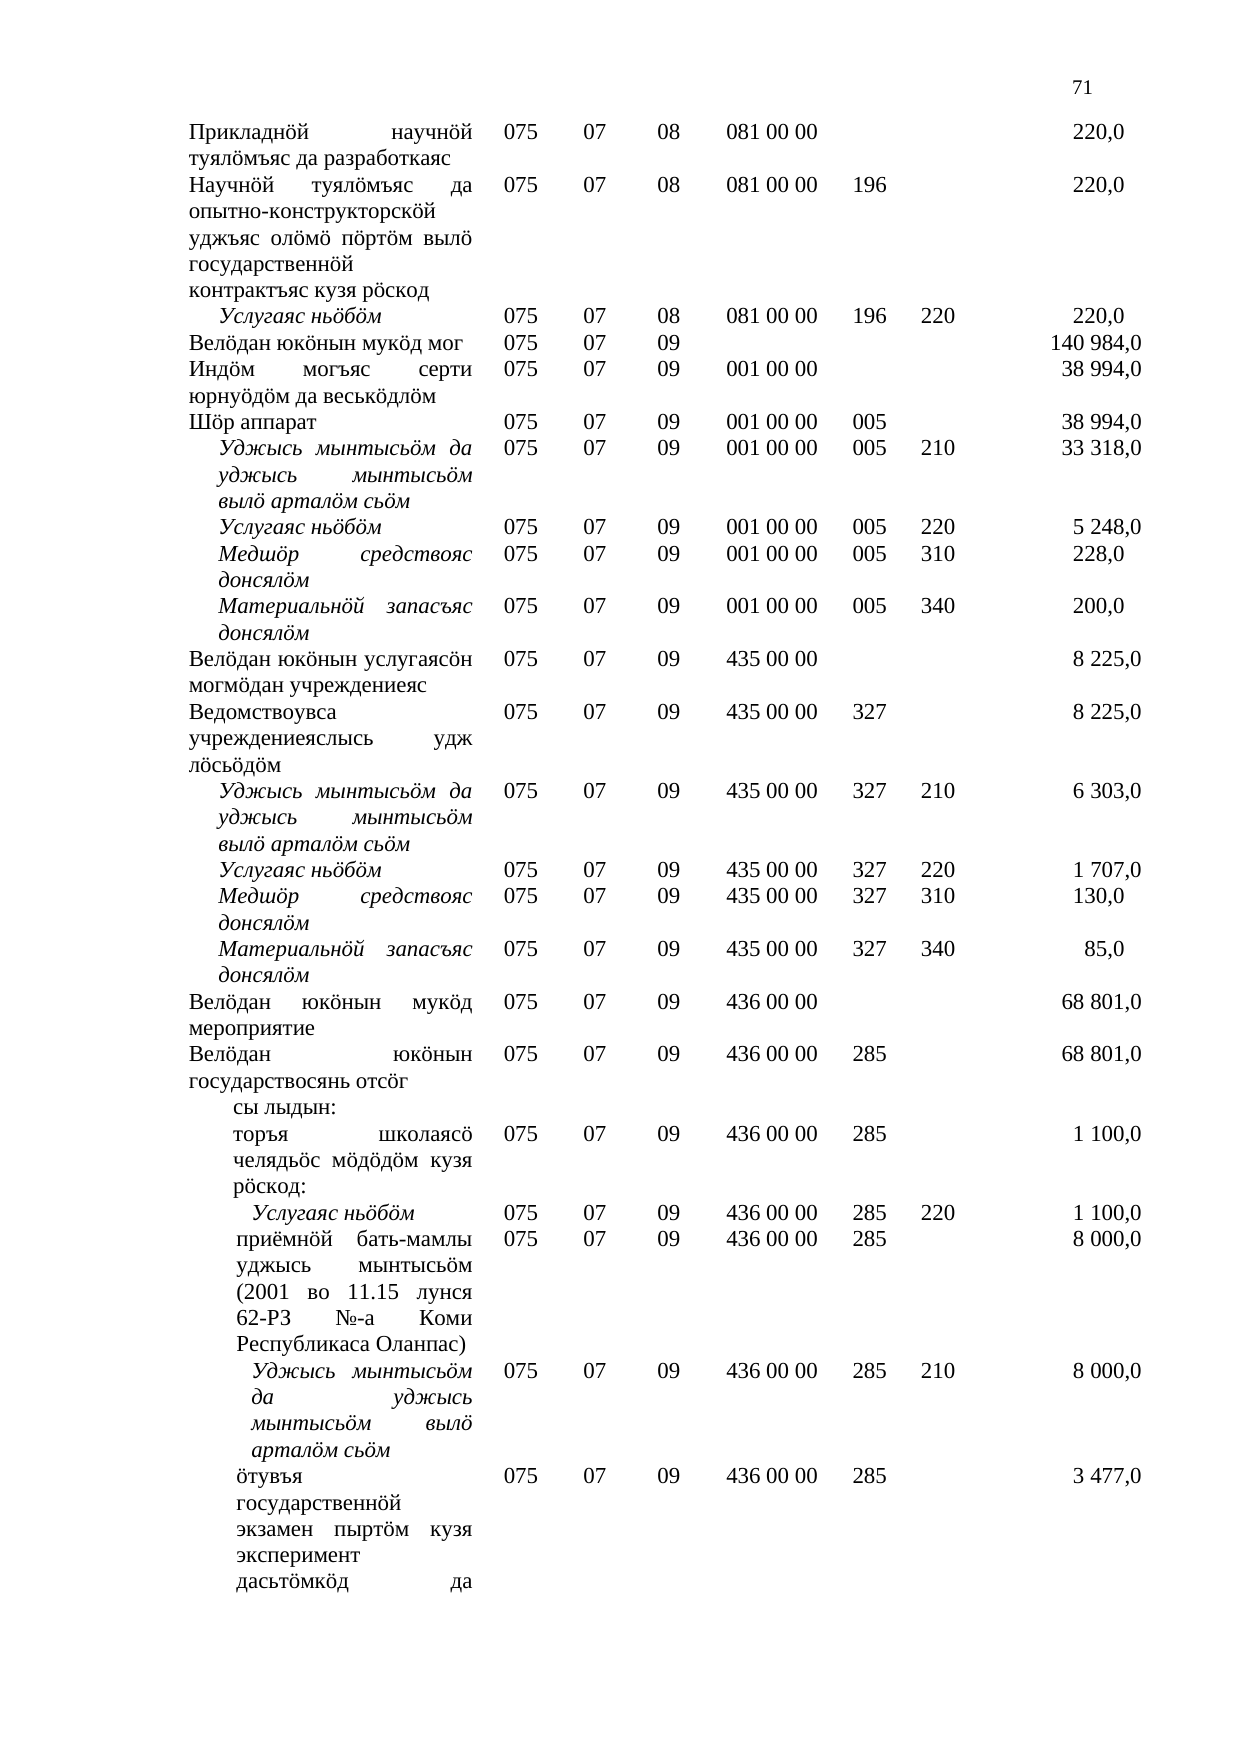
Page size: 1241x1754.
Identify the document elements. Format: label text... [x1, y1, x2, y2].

table_cell Шöр аппарат [177, 408, 484, 434]
table_cell 075 [484, 1357, 558, 1462]
table_cell 220 [901, 303, 974, 329]
table_cell 5 248,0 [975, 514, 1153, 540]
table_cell 09 [631, 856, 705, 882]
table_cell Ведомствоувса учреждениеяслысь удж лöсьöдöм [177, 698, 484, 777]
table_cell 196 [838, 171, 901, 303]
table_cell 220 [901, 1199, 974, 1225]
table_cell приёмнöй бать-мамлы уджысь мынтысьöм (2001 во 11.15 лунся 62-РЗ №-а Коми Республикаса Оланпас) [177, 1225, 484, 1357]
table_cell 285 [838, 1462, 901, 1594]
table_cell 196 [838, 303, 901, 329]
table_cell 6 303,0 [975, 777, 1153, 856]
table_cell 001 00 00 [705, 434, 838, 513]
table_cell 075 [484, 1120, 558, 1199]
table_cell 1 100,0 [975, 1199, 1153, 1225]
table_cell [838, 645, 901, 698]
table_cell 07 [558, 1120, 631, 1199]
table_cell 09 [631, 434, 705, 513]
table_cell Велöдан юкöнын мукöд мероприятие [177, 988, 484, 1041]
table_cell 07 [558, 408, 631, 434]
table_cell 075 [484, 303, 558, 329]
table_cell 09 [631, 1462, 705, 1594]
table_cell 436 00 00 [705, 1357, 838, 1462]
table_cell 1 707,0 [975, 856, 1153, 882]
table_cell 09 [631, 988, 705, 1041]
table_cell 07 [558, 118, 631, 171]
table_cell Услугаяс ньöбöм [177, 303, 484, 329]
table_cell 005 [838, 540, 901, 592]
table_cell 081 00 00 [705, 171, 838, 303]
table_cell 075 [484, 645, 558, 698]
table_cell 001 00 00 [705, 408, 838, 434]
table_cell [705, 1093, 838, 1119]
table_cell 09 [631, 329, 705, 355]
table_cell 09 [631, 1041, 705, 1093]
table_cell 075 [484, 988, 558, 1041]
table_cell [838, 118, 901, 171]
table_cell Услугаяс ньöбöм [177, 1199, 484, 1225]
table_cell 327 [838, 883, 901, 935]
table_cell [838, 1093, 901, 1119]
table_cell Уджысь мынтысьöм да уджысь мынтысьöм вылö арталöм сьöм [177, 434, 484, 513]
table_cell 68 801,0 [975, 988, 1153, 1041]
table_cell 07 [558, 856, 631, 882]
table_cell 005 [838, 434, 901, 513]
table_cell сы лыдын: [177, 1093, 484, 1119]
table_cell 210 [901, 1357, 974, 1462]
table_cell Услугаяс ньöбöм [177, 514, 484, 540]
table_cell 005 [838, 514, 901, 540]
table_cell 001 00 00 [705, 514, 838, 540]
table_cell 85,0 [975, 935, 1153, 988]
table_cell 07 [558, 883, 631, 935]
table_cell 200,0 [975, 593, 1153, 645]
table_cell 285 [838, 1199, 901, 1225]
table_cell 08 [631, 171, 705, 303]
table_cell [901, 1120, 974, 1199]
table_cell 075 [484, 698, 558, 777]
table_cell 68 801,0 [975, 1041, 1153, 1093]
table_cell 075 [484, 329, 558, 355]
table_cell 09 [631, 540, 705, 592]
table_cell 435 00 00 [705, 935, 838, 988]
table_cell 07 [558, 514, 631, 540]
table_cell 075 [484, 355, 558, 408]
table_cell 001 00 00 [705, 540, 838, 592]
table_cell 07 [558, 645, 631, 698]
table_cell 8 225,0 [975, 645, 1153, 698]
table_cell 327 [838, 935, 901, 988]
table_cell 09 [631, 1357, 705, 1462]
table_cell 09 [631, 593, 705, 645]
table_cell 220 [901, 514, 974, 540]
table_cell 08 [631, 118, 705, 171]
table_cell 075 [484, 883, 558, 935]
table_cell [838, 355, 901, 408]
table_cell [901, 645, 974, 698]
table_cell [484, 1093, 558, 1119]
table_cell [631, 1093, 705, 1119]
table_cell 436 00 00 [705, 1462, 838, 1594]
table_cell 075 [484, 171, 558, 303]
table_cell [705, 329, 838, 355]
table_cell Прикладнöй научнöй туялöмъяс да разработкаяс [177, 118, 484, 171]
table_cell 081 00 00 [705, 118, 838, 171]
table_cell 075 [484, 1041, 558, 1093]
table_cell [901, 171, 974, 303]
table_cell Медшöр средствояс донсялöм [177, 540, 484, 592]
table_cell [901, 408, 974, 434]
table_cell 1 100,0 [975, 1120, 1153, 1199]
table_cell 07 [558, 698, 631, 777]
table_cell 081 00 00 [705, 303, 838, 329]
table_cell 310 [901, 883, 974, 935]
table_cell 435 00 00 [705, 883, 838, 935]
table_cell 435 00 00 [705, 856, 838, 882]
table_cell 09 [631, 698, 705, 777]
table_cell 075 [484, 1199, 558, 1225]
table_cell 09 [631, 408, 705, 434]
table_cell 09 [631, 355, 705, 408]
table_cell 285 [838, 1225, 901, 1357]
table_cell 005 [838, 593, 901, 645]
table_cell 436 00 00 [705, 988, 838, 1041]
table_cell [901, 698, 974, 777]
table_cell 001 00 00 [705, 593, 838, 645]
table_cell Велöдан юкöнын услугаясöн могмöдан учреждениеяс [177, 645, 484, 698]
table_cell 075 [484, 434, 558, 513]
table_cell Индöм могъяс серти юрнуöдöм да веськöдлöм [177, 355, 484, 408]
table_cell 8 000,0 [975, 1357, 1153, 1462]
table_cell [901, 1093, 974, 1119]
table_cell Велöдан юкöнын мукöд мог [177, 329, 484, 355]
table_cell 130,0 [975, 883, 1153, 935]
table_cell 310 [901, 540, 974, 592]
table_cell 075 [484, 118, 558, 171]
table_cell Материальнöй запасъяс донсялöм [177, 935, 484, 988]
table_cell 220,0 [975, 303, 1153, 329]
table_cell 140 984,0 [975, 329, 1153, 355]
table_cell 075 [484, 540, 558, 592]
table_cell Велöдан юкöнын государствосянь отсöг [177, 1041, 484, 1093]
table_cell 435 00 00 [705, 777, 838, 856]
table_cell 07 [558, 434, 631, 513]
table_cell 07 [558, 935, 631, 988]
table_cell 07 [558, 303, 631, 329]
table_cell 220 [901, 856, 974, 882]
table_cell 3 477,0 [975, 1462, 1153, 1594]
table_cell Услугаяс ньöбöм [177, 856, 484, 882]
table_cell [558, 1093, 631, 1119]
table_cell 220,0 [975, 171, 1153, 303]
table_cell [901, 988, 974, 1041]
table_cell 327 [838, 856, 901, 882]
table_cell 228,0 [975, 540, 1153, 592]
table_cell 436 00 00 [705, 1041, 838, 1093]
table_cell 07 [558, 1462, 631, 1594]
table_cell 08 [631, 303, 705, 329]
table_cell 07 [558, 1225, 631, 1357]
table_cell [901, 355, 974, 408]
table_cell 075 [484, 593, 558, 645]
table_cell 07 [558, 593, 631, 645]
table_cell 075 [484, 514, 558, 540]
table_cell 436 00 00 [705, 1199, 838, 1225]
table_cell 220,0 [975, 118, 1153, 171]
table_cell 38 994,0 [975, 355, 1153, 408]
table_cell 07 [558, 1041, 631, 1093]
table_cell 09 [631, 514, 705, 540]
table_cell 327 [838, 698, 901, 777]
table_cell 07 [558, 171, 631, 303]
table_cell 07 [558, 1199, 631, 1225]
table_cell 340 [901, 593, 974, 645]
table_cell 340 [901, 935, 974, 988]
table_cell 075 [484, 1462, 558, 1594]
table_cell 07 [558, 329, 631, 355]
table_cell 210 [901, 434, 974, 513]
table_cell 436 00 00 [705, 1120, 838, 1199]
table_cell 435 00 00 [705, 645, 838, 698]
table_cell 8 000,0 [975, 1225, 1153, 1357]
table_cell 285 [838, 1041, 901, 1093]
table_cell 07 [558, 540, 631, 592]
table_cell 07 [558, 777, 631, 856]
table_cell 07 [558, 1357, 631, 1462]
table_cell öтувъя государственнöй экзамен пыртöм кузя эксперимент дасьтöмкöд да [177, 1462, 484, 1594]
table_cell 09 [631, 777, 705, 856]
table_cell Уджысь мынтысьöм да уджысь мынтысьöм вылö арталöм сьöм [177, 777, 484, 856]
table_cell 09 [631, 883, 705, 935]
table_cell 33 318,0 [975, 434, 1153, 513]
table_cell Медшöр средствояс донсялöм [177, 883, 484, 935]
table_cell торъя школаясö челядьöс мöдöдöм кузя рöскод: [177, 1120, 484, 1199]
table_cell [901, 329, 974, 355]
table_cell [838, 988, 901, 1041]
table_cell [975, 1093, 1153, 1119]
table_cell [901, 1462, 974, 1594]
table_cell [901, 1225, 974, 1357]
table_cell 075 [484, 935, 558, 988]
table_cell 09 [631, 1225, 705, 1357]
table_cell 09 [631, 1199, 705, 1225]
table_cell 436 00 00 [705, 1225, 838, 1357]
table_cell 8 225,0 [975, 698, 1153, 777]
table_cell 07 [558, 355, 631, 408]
table_cell 075 [484, 1225, 558, 1357]
table_cell 435 00 00 [705, 698, 838, 777]
table_cell 09 [631, 645, 705, 698]
table_cell [901, 118, 974, 171]
table_cell 210 [901, 777, 974, 856]
table_cell 38 994,0 [975, 408, 1153, 434]
table_cell [901, 1041, 974, 1093]
table_cell 327 [838, 777, 901, 856]
table_cell [838, 329, 901, 355]
table_cell Научнöй туялöмъяс да опытно-конструкторскöй уджъяс олöмö пöртöм вылö государственнöй контрактъяс кузя рöскод [177, 171, 484, 303]
table_cell 075 [484, 408, 558, 434]
table_cell 001 00 00 [705, 355, 838, 408]
table_cell 075 [484, 856, 558, 882]
table_cell Уджысь мынтысьöм да уджысь мынтысьöм вылö арталöм сьöм [177, 1357, 484, 1462]
table_cell 07 [558, 988, 631, 1041]
table_cell 285 [838, 1357, 901, 1462]
table_cell 005 [838, 408, 901, 434]
table_cell 075 [484, 777, 558, 856]
table_cell 09 [631, 935, 705, 988]
table_cell Материальнöй запасъяс донсялöм [177, 593, 484, 645]
table_cell 285 [838, 1120, 901, 1199]
table_cell 09 [631, 1120, 705, 1199]
